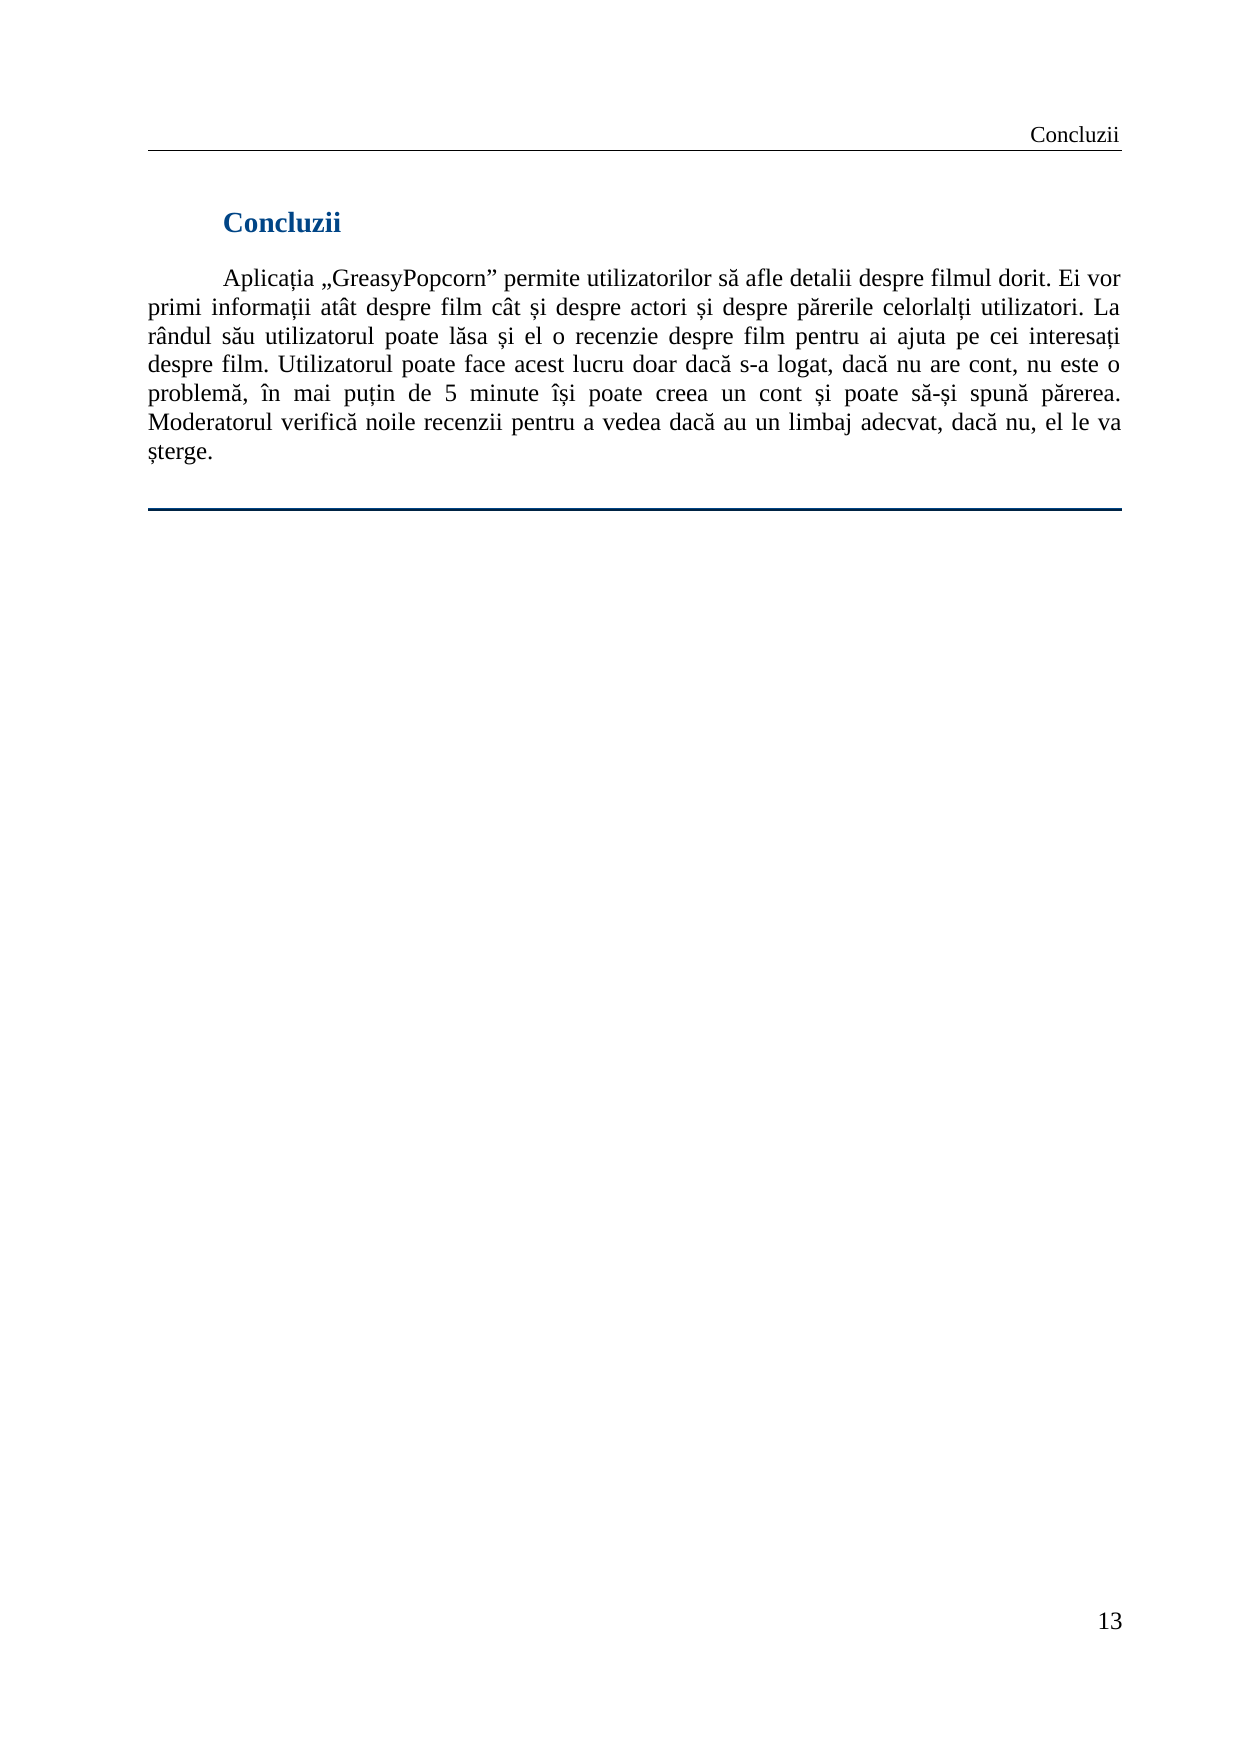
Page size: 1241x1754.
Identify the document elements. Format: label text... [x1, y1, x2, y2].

subtitle Concluzii [148, 205, 1122, 238]
text Aplicația „GreasyPopcorn” permite utilizatorilor să afle detalii despre filmul dorit. Ei vor primi informații atât despre film cât și despre actori și despre părerile celorlalți utilizatori. La rândul său utilizatorul poate lăsa și el o recenzie despre film pentru ai ajuta pe cei interesați despre film. Utilizatorul poate face acest lucru doar dacă s-a logat, dacă nu are cont, nu este o problemă, în mai puțin de 5 minute își poate creea un cont și poate să-și spună părerea. Moderatorul verifică noile recenzii pentru a vedea dacă au un limbaj adecvat, dacă nu, el le va șterge. [148, 263, 1122, 464]
